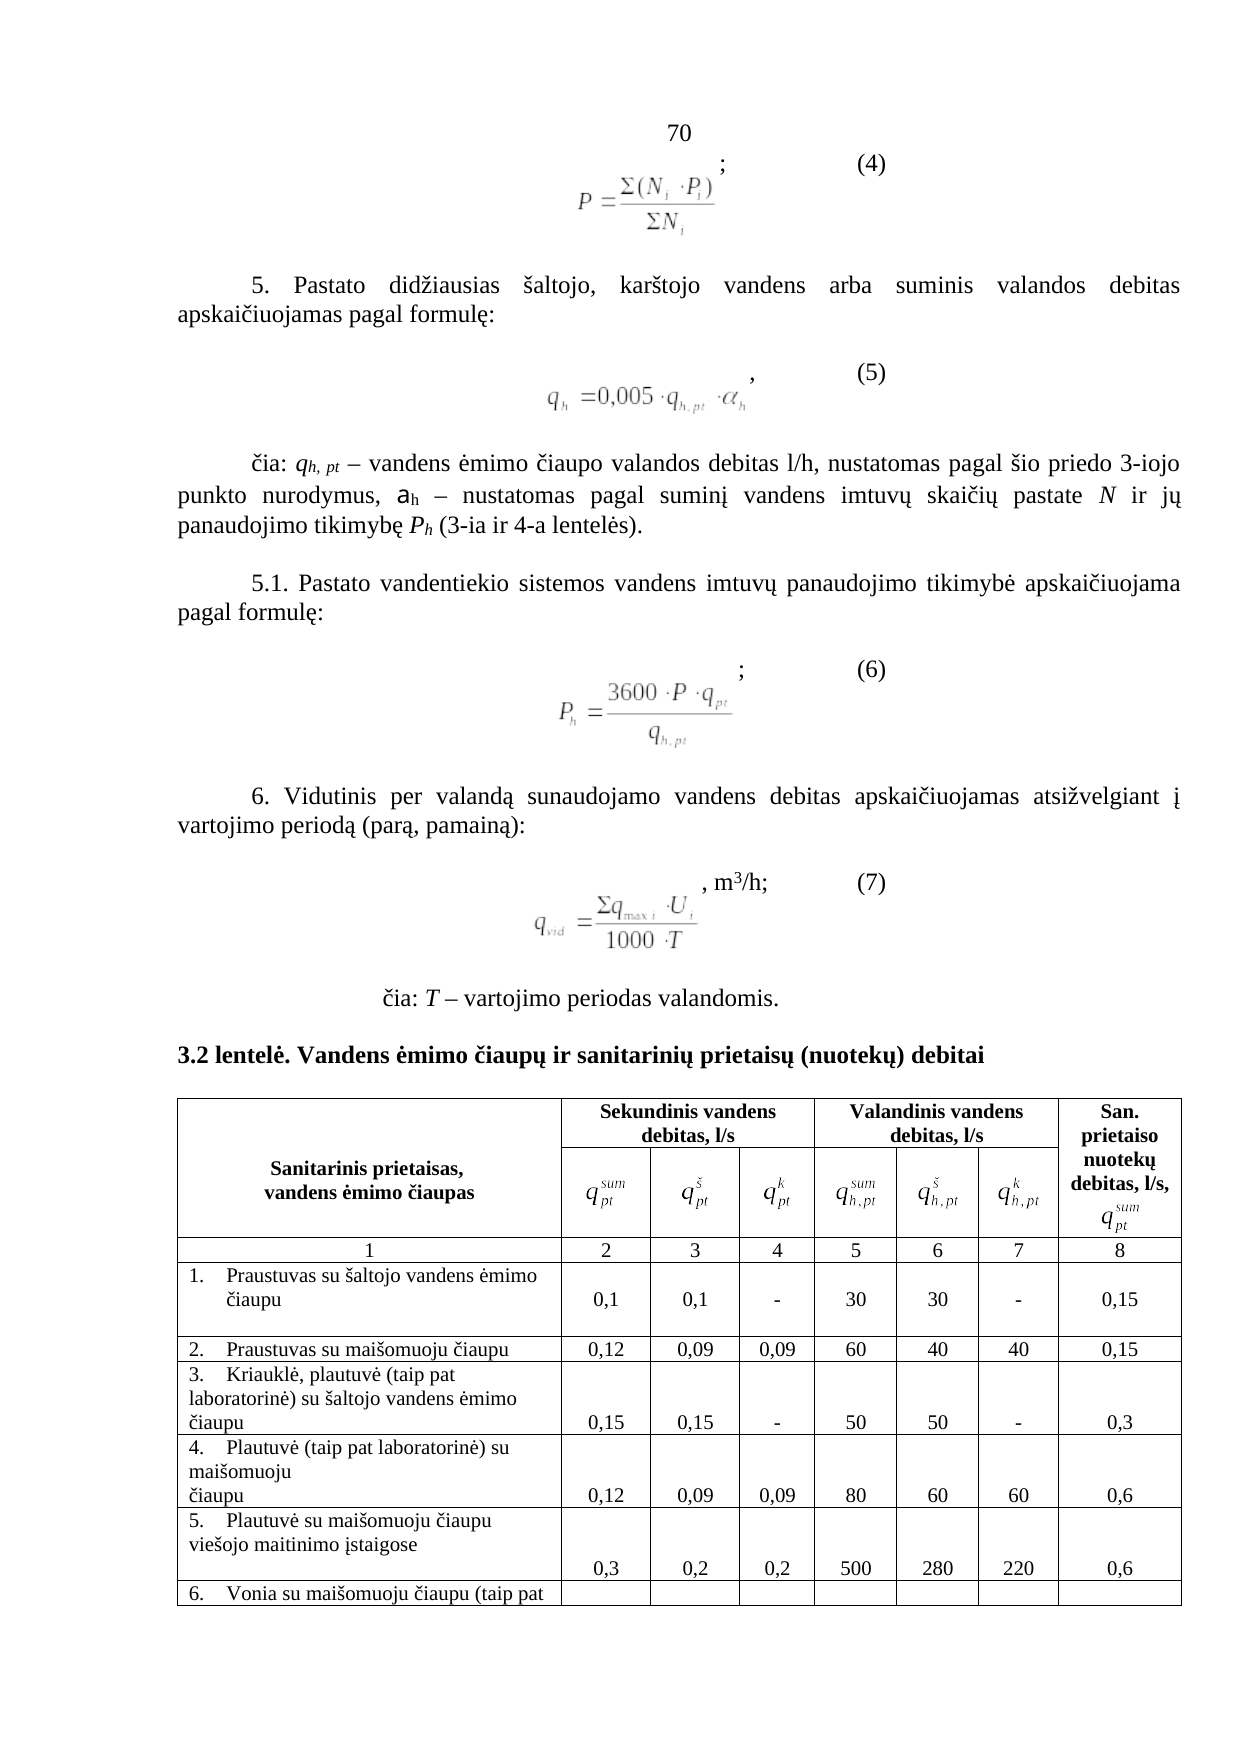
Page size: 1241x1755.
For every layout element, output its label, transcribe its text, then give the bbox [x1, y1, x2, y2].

text 5.1. Pastato vandentiekio sistemos vandens imtuvų panaudojimo tikimybė apskaičiuojama pagal formulę: [177, 568, 1181, 625]
table_cell 0,09 [651, 1337, 739, 1361]
table_cell 3. Kriauklė, plautuvė (taip pat laboratorinė) su šaltojo vandens ėmimo čiaupu [178, 1362, 561, 1434]
subtitle 3.2 lentelė. Vandens ėmimo čiaupų ir sanitarinių prietaisų (nuotekų) debitai [177, 1041, 1181, 1069]
table_cell 30 [815, 1263, 896, 1336]
text , (5) [177, 357, 1181, 419]
table_cell - [979, 1263, 1058, 1336]
text čia: T – vartojimo periodas valandomis. [308, 983, 1181, 1012]
table_cell 60 [979, 1435, 1058, 1507]
table_header San. prietaiso nuotekų debitas, l/s, [1059, 1099, 1181, 1237]
table_cell [979, 1581, 1058, 1605]
table_cell 5 [815, 1238, 896, 1262]
table_cell [651, 1148, 739, 1237]
table_cell - [740, 1362, 814, 1434]
table_header Valandinis vandens debitas, l/s [815, 1099, 1058, 1147]
table_cell 0,15 [1059, 1263, 1181, 1336]
table_cell 0,6 [1059, 1508, 1181, 1580]
table_cell [897, 1581, 978, 1605]
table_cell 2 [562, 1238, 650, 1262]
text čia: qh, pt – vandens ėmimo čiaupo valandos debitas l/h, nustatomas pagal šio priedo 3-iojo punkto nurodymus, ah – nustatomas pagal suminį vandens imtuvų skaičių pastate N ir jų panaudojimo tikimybę Ph (3-ia ir 4-a lentelės). [177, 448, 1181, 539]
table_cell 0,6 [1059, 1435, 1181, 1507]
text ; (6) [177, 654, 1181, 752]
table_cell [815, 1148, 896, 1237]
table_cell 0,2 [651, 1508, 739, 1580]
table_cell 80 [815, 1435, 896, 1507]
table_cell 500 [815, 1508, 896, 1580]
table_cell [651, 1581, 739, 1605]
table_cell 6. Vonia su maišomuoju čiaupu (taip pat [178, 1581, 561, 1605]
table_cell 6 [897, 1238, 978, 1262]
table_cell 50 [897, 1362, 978, 1434]
table_cell 0,1 [562, 1263, 650, 1336]
table_cell 4 [740, 1238, 814, 1262]
table_cell 0,15 [1059, 1337, 1181, 1361]
table_cell [815, 1581, 896, 1605]
table_cell 60 [815, 1337, 896, 1361]
text 5. Pastato didžiausias šaltojo, karštojo vandens arba suminis valandos debitas apskaičiuojamas pagal formulę: [177, 270, 1181, 328]
table_cell 0,15 [562, 1362, 650, 1434]
table_cell 50 [815, 1362, 896, 1434]
table_cell [897, 1148, 978, 1237]
table_cell [740, 1148, 814, 1237]
text ; (4) [177, 148, 1181, 242]
table_cell 0,1 [651, 1263, 739, 1336]
table_cell 3 [651, 1238, 739, 1262]
table_header Sekundinis vandens debitas, l/s [562, 1099, 814, 1147]
table_cell - [740, 1263, 814, 1336]
table_cell 8 [1059, 1238, 1181, 1262]
text 6. Vidutinis per valandą sunaudojamo vandens debitas apskaičiuojamas atsižvelgiant į vartojimo periodą (parą, pamainą): [177, 781, 1181, 839]
table_cell 280 [897, 1508, 978, 1580]
table_cell 30 [897, 1263, 978, 1336]
table_cell 220 [979, 1508, 1058, 1580]
table_cell [979, 1148, 1058, 1237]
table_cell 0,3 [562, 1508, 650, 1580]
table_cell 5. Plautuvė su maišomuoju čiaupu viešojo maitinimo įstaigose [178, 1508, 561, 1580]
table_cell 0,3 [1059, 1362, 1181, 1434]
table_cell - [979, 1362, 1058, 1434]
table_header Sanitarinis prietaisas, vandens ėmimo čiaupas [178, 1099, 561, 1237]
table_cell 0,09 [740, 1337, 814, 1361]
table_cell 2. Praustuvas su maišomuoju čiaupu [178, 1337, 561, 1361]
table_cell 0,2 [740, 1508, 814, 1580]
table_cell 40 [979, 1337, 1058, 1361]
table_cell [1059, 1581, 1181, 1605]
table_cell 4. Plautuvė (taip pat laboratorinė) su maišomuoju čiaupu [178, 1435, 561, 1507]
table_cell 40 [897, 1337, 978, 1361]
table_cell 0,09 [651, 1435, 739, 1507]
table_cell 7 [979, 1238, 1058, 1262]
table_cell 0,15 [651, 1362, 739, 1434]
table_cell 0,09 [740, 1435, 814, 1507]
table_cell 1. Praustuvas su šaltojo vandens ėmimo čiaupu [178, 1263, 561, 1336]
table_cell 0,12 [562, 1337, 650, 1361]
table_cell [740, 1581, 814, 1605]
table_cell [562, 1148, 650, 1237]
table_cell 60 [897, 1435, 978, 1507]
table_cell 1 [178, 1238, 561, 1262]
table_cell [562, 1581, 650, 1605]
text , m3/h; (7) [177, 867, 1181, 954]
table_cell 0,12 [562, 1435, 650, 1507]
